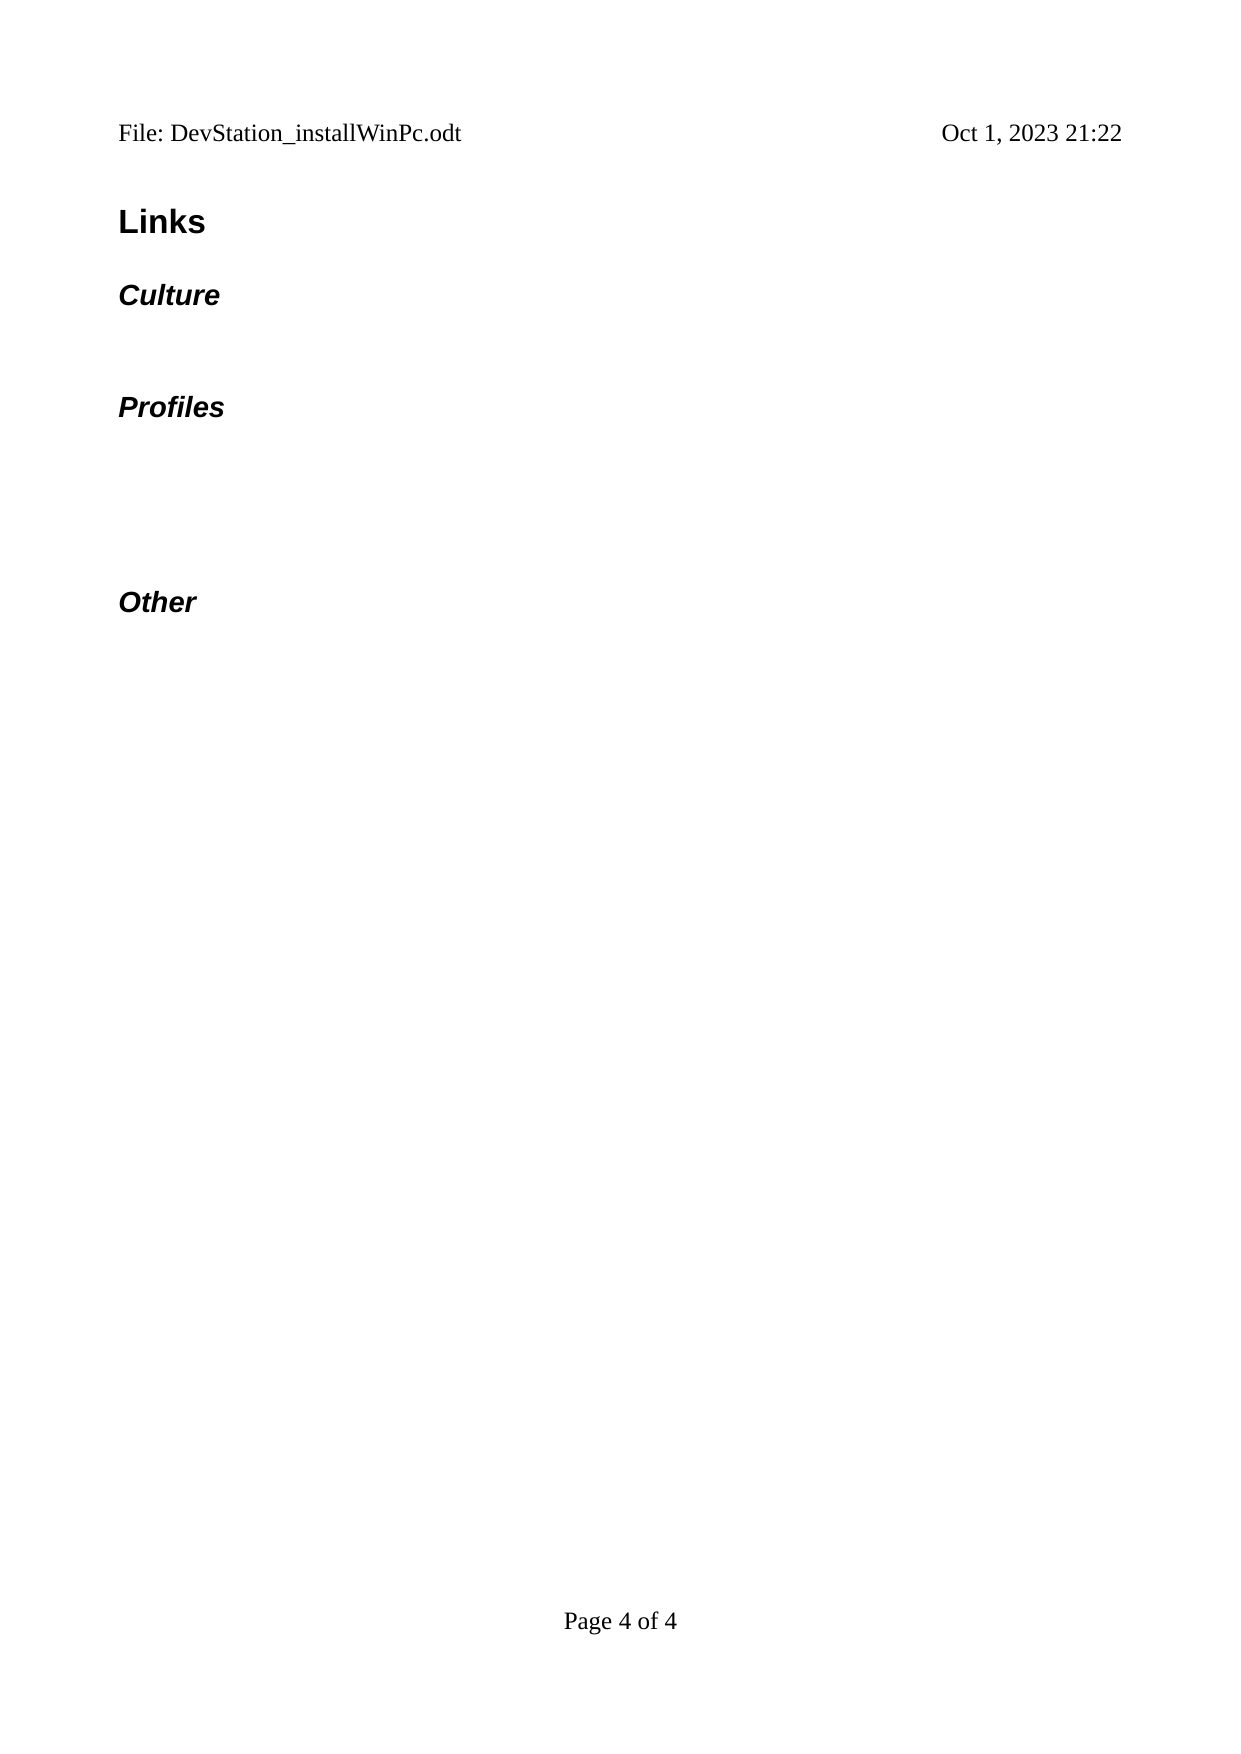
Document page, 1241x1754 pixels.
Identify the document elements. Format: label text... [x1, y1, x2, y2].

subtitle Culture [118, 278, 1122, 312]
subtitle Other [118, 585, 1122, 619]
subtitle Links [118, 202, 1122, 241]
subtitle Profiles [118, 391, 1122, 424]
